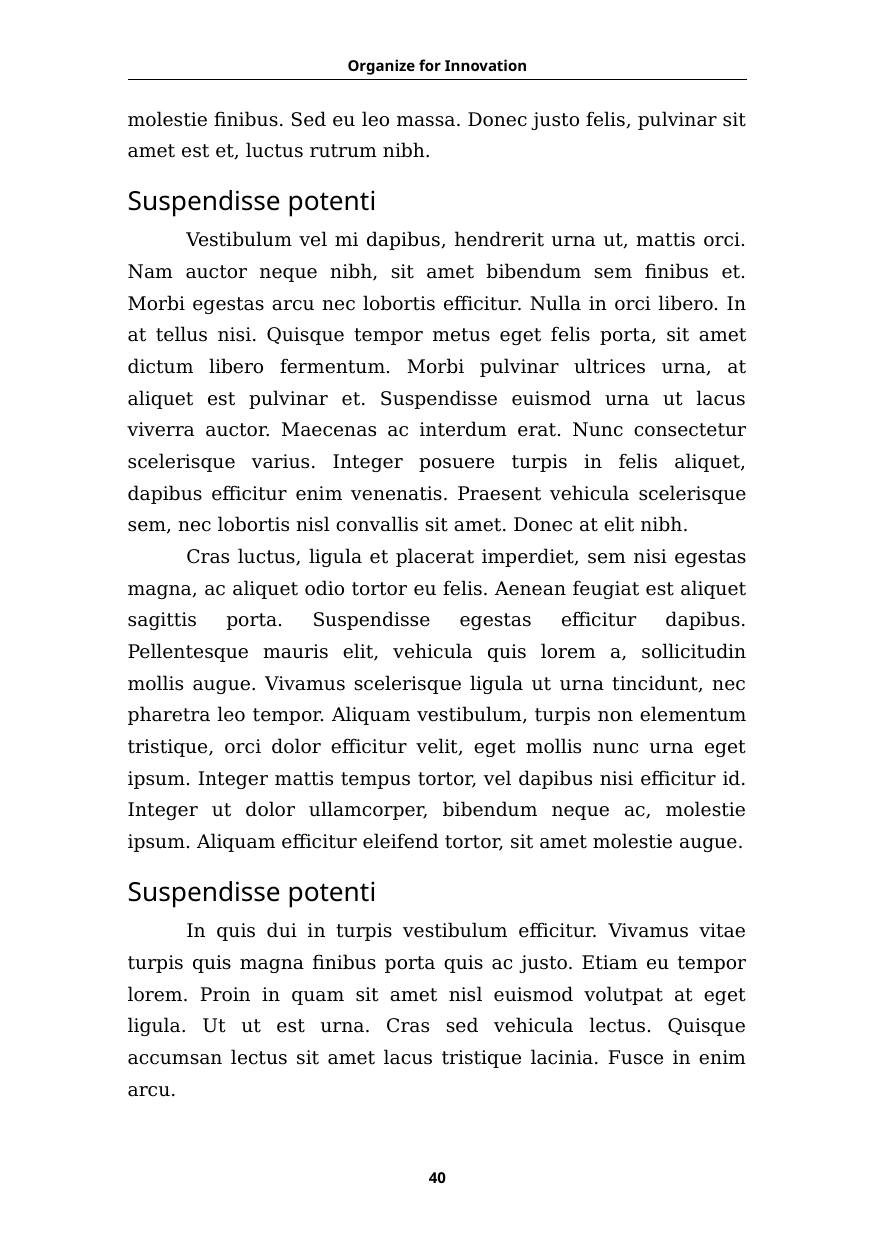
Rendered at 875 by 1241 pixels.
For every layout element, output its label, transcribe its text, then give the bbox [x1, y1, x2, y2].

subtitle Suspendisse potenti [127, 877, 747, 908]
subtitle Suspendisse potenti [127, 187, 747, 217]
text Cras luctus, ligula et placerat imperdiet, sem nisi egestas magna, ac aliquet odio tortor eu felis. Aenean feugiat est aliquet sagittis porta. Suspendisse egestas efficitur dapibus. Pellentesque mauris elit, vehicula quis lorem a, sollicitudin mollis augue. Vivamus scelerisque ligula ut urna tincidunt, nec pharetra leo tempor. Aliquam vestibulum, turpis non elementum tristique, orci dolor efficitur velit, eget mollis nunc urna eget ipsum. Integer mattis tempus tortor, vel dapibus nisi efficitur id. Integer ut dolor ullamcorper, bibendum neque ac, molestie ipsum. Aliquam efficitur eleifend tortor, sit amet molestie augue. [127, 546, 747, 853]
text In quis dui in turpis vestibulum efficitur. Vivamus vitae turpis quis magna finibus porta quis ac justo. Etiam eu tempor lorem. Proin in quam sit amet nisl euismod volutpat at eget ligula. Ut ut est urna. Cras sed vehicula lectus. Quisque accumsan lectus sit amet lacus tristique lacinia. Fusce in enim arcu. [127, 920, 747, 1100]
text molestie finibus. Sed eu leo massa. Donec justo felis, pulvinar sit amet est et, luctus rutrum nibh. [127, 109, 747, 162]
text Vestibulum vel mi dapibus, hendrerit urna ut, mattis orci. Nam auctor neque nibh, sit amet bibendum sem finibus et. Morbi egestas arcu nec lobortis efficitur. Nulla in orci libero. In at tellus nisi. Quisque tempor metus eget felis porta, sit amet dictum libero fermentum. Morbi pulvinar ultrices urna, at aliquet est pulvinar et. Suspendisse euismod urna ut lacus viverra auctor. Maecenas ac interdum erat. Nunc consectetur scelerisque varius. Integer posuere turpis in felis aliquet, dapibus efficitur enim venenatis. Praesent vehicula scelerisque sem, nec lobortis nisl convallis sit amet. Donec at elit nibh. [127, 229, 747, 536]
